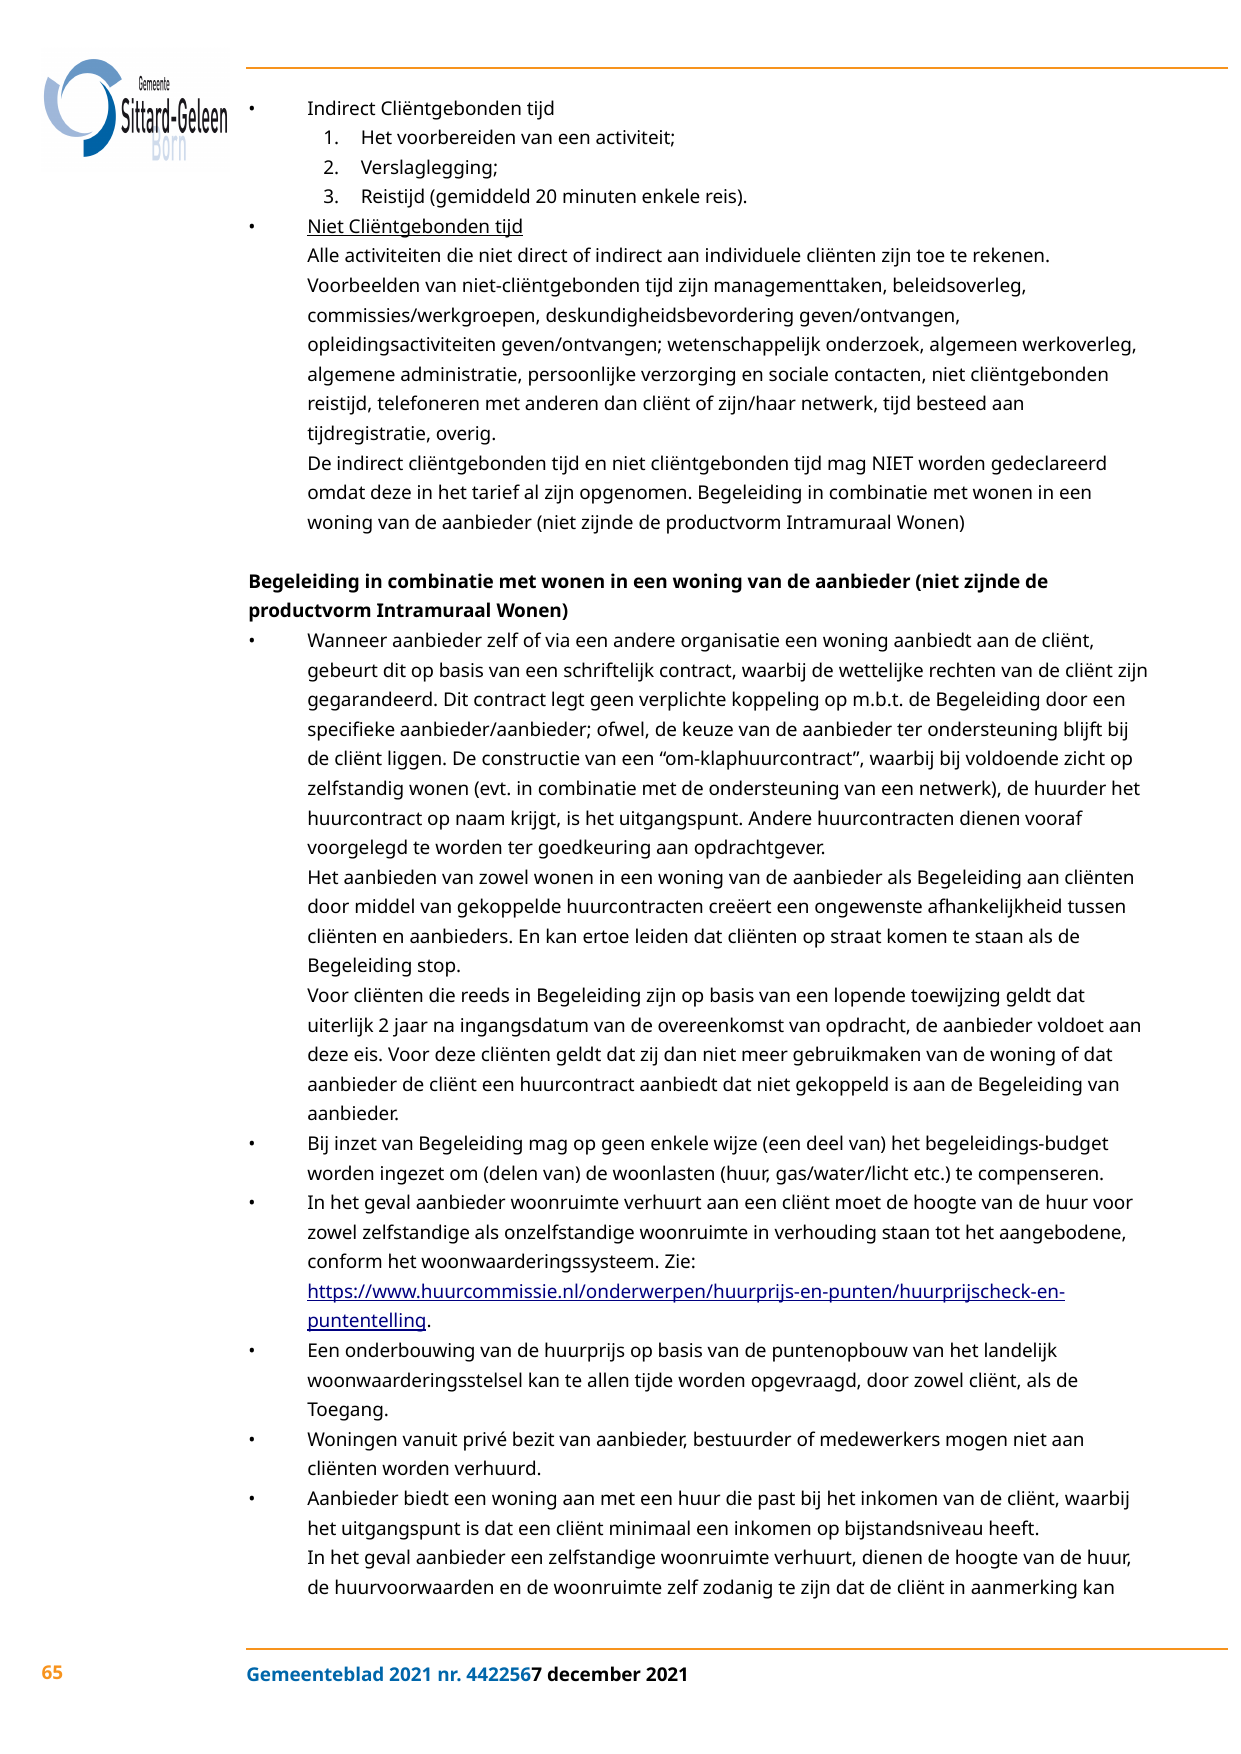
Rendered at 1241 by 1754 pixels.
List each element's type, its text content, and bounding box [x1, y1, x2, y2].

list Wanneer aanbieder zelf of via een andere organisatie een woning aanbiedt aan de cliënt, gebeurt dit op basis van een schriftelijk contract, waarbij de wettelijke rechten van de cliënt zijn gegarandeerd. Dit contract legt geen verplichte koppeling op m.b.t. de Begeleiding door een specifieke aanbieder/aanbieder; ofwel, de keuze van de aanbieder ter ondersteuning blijft bij de cliënt liggen. De constructie van een “om-klaphuurcontract”, waarbij bij voldoende zicht op zelfstandig wonen (evt. in combinatie met de ondersteuning van een netwerk), de huurder het huurcontract op naam krijgt, is het uitgangspunt. Andere huurcontracten dienen vooraf voorgelegd te worden ter goedkeuring aan opdrachtgever. [248, 627, 1152, 860]
list Voor cliënten die reeds in Begeleiding zijn op basis van een lopende toewijzing geldt dat uiterlijk 2 jaar na ingangsdatum van de overeenkomst van opdracht, de aanbieder voldoet aan deze eis. Voor deze cliënten geldt dat zij dan niet meer gebruikmaken van de woning of dat aanbieder de cliënt een huurcontract aanbiedt dat niet gekoppeld is aan de Begeleiding van aanbieder. [248, 982, 1152, 1126]
list De indirect cliëntgebonden tijd en niet cliëntgebonden tijd mag NIET worden gedeclareerd omdat deze in het tarief al zijn opgenomen. Begeleiding in combinatie met wonen in een woning van de aanbieder (niet zijnde de productvorm Intramuraal Wonen) [248, 450, 1152, 535]
list Indirect Cliëntgebonden tijd [248, 95, 1152, 121]
list Het voorbereiden van een activiteit; [323, 124, 1152, 150]
list Bij inzet van Begeleiding mag op geen enkele wijze (een deel van) het begeleidings-budget worden ingezet om (delen van) de woonlasten (huur, gas/water/licht etc.) te compenseren. [248, 1130, 1152, 1186]
list In het geval aanbieder een zelfstandige woonruimte verhuurt, dienen de hoogte van de huur, de huurvoorwaarden en de woonruimte zelf zodanig te zijn dat de cliënt in aanmerking kan [248, 1544, 1152, 1600]
list Niet Cliëntgebonden tijd [248, 213, 1152, 239]
list Aanbieder biedt een woning aan met een huur die past bij het inkomen van de cliënt, waarbij het uitgangspunt is dat een cliënt minimaal een inkomen op bijstandsniveau heeft. [248, 1485, 1152, 1541]
list Woningen vanuit privé bezit van aanbieder, bestuurder of medewerkers mogen niet aan cliënten worden verhuurd. [248, 1426, 1152, 1481]
picture [41, 47, 231, 172]
list Het aanbieden van zowel wonen in een woning van de aanbieder als Begeleiding aan cliënten door middel van gekoppelde huurcontracten creëert een ongewenste afhankelijkheid tussen cliënten en aanbieders. En kan ertoe leiden dat cliënten op straat komen te staan als de Begeleiding stop. [248, 864, 1152, 978]
list Alle activiteiten die niet direct of indirect aan individuele cliënten zijn toe te rekenen. Voorbeelden van niet-cliëntgebonden tijd zijn managementtaken, beleidsoverleg, commissies/werkgroepen, deskundigheidsbevordering geven/ontvangen, opleidingsactiviteiten geven/ontvangen; wetenschappelijk onderzoek, algemeen werkoverleg, algemene administratie, persoonlijke verzorging en sociale contacten, niet cliëntgebonden reistijd, telefoneren met anderen dan cliënt of zijn/haar netwerk, tijd besteed aan tijdregistratie, overig. [248, 243, 1152, 446]
list In het geval aanbieder woonruimte verhuurt aan een cliënt moet de hoogte van de huur voor zowel zelfstandige als onzelfstandige woonruimte in verhouding staan tot het aangebodene, conform het woonwaarderingssysteem. Zie: https://www.huurcommissie.nl/onderwerpen/huurprijs-en-punten/huurprijscheck-en-puntentelling. [248, 1189, 1152, 1333]
list Reistijd (gemiddeld 20 minuten enkele reis). [323, 183, 1152, 209]
list Een onderbouwing van de huurprijs op basis van de puntenopbouw van het landelijk woonwaarderingsstelsel kan te allen tijde worden opgevraagd, door zowel cliënt, als de Toegang. [248, 1337, 1152, 1422]
text Begeleiding in combinatie met wonen in een woning van de aanbieder (niet zijnde de productvorm Intramuraal Wonen) [248, 568, 1152, 623]
list Verslaglegging; [323, 154, 1152, 180]
